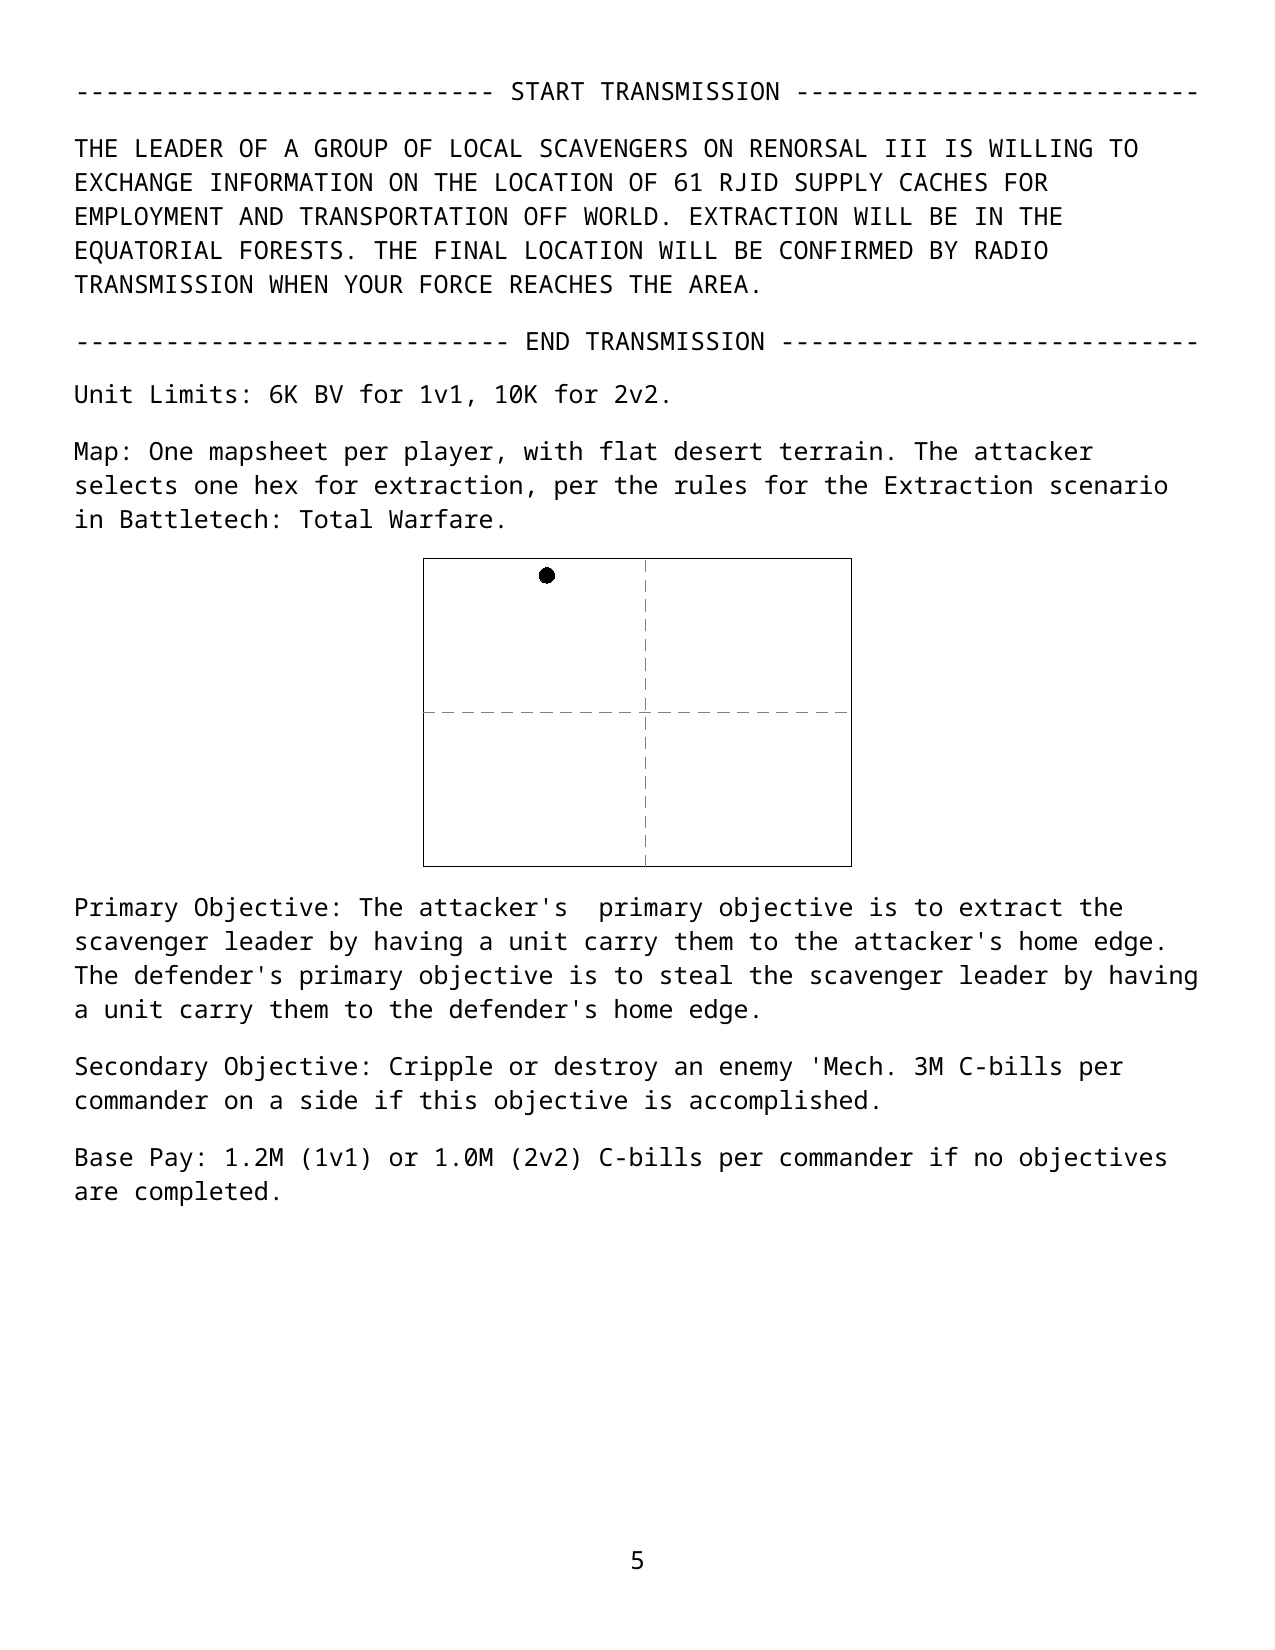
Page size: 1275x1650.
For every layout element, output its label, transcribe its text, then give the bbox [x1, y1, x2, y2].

subtitle MISSION 1 [73, 357, 1201, 377]
text ----------------------------- END TRANSMISSION ---------------------------- [73, 301, 1201, 357]
text Primary Objective: The attacker's primary objective is to extract the scavenger leader by having a unit carry them to the attacker's home edge. The defender's primary objective is to steal the scavenger leader by having a unit carry them to the defender's home edge. [73, 890, 1201, 1026]
text Map: One mapsheet per player, with flat desert terrain. The attacker selects one hex for extraction, per the rules for the Extraction scenario in Battletech: Total Warfare. [73, 433, 1201, 536]
text Secondary Objective: Cripple or destroy an enemy 'Mech. 3M C-bills per commander on a side if this objective is accomplished. [73, 1049, 1201, 1117]
text Base Pay: 1.2M (1v1) or 1.0M (2v2) C-bills per commander if no objectives are completed. [73, 1139, 1201, 1208]
text Unit Limits: 6K BV for 1v1, 10K for 2v2. [73, 377, 1201, 411]
text ---------------------------- START TRANSMISSION --------------------------- [73, 73, 1201, 108]
text THE LEADER OF A GROUP OF LOCAL SCAVENGERS ON RENORSAL III IS WILLING TO EXCHANGE INFORMATION ON THE LOCATION OF 61 RJID SUPPLY CACHES FOR EMPLOYMENT AND TRANSPORTATION OFF WORLD. EXTRACTION WILL BE IN THE EQUATORIAL FORESTS. THE FINAL LOCATION WILL BE CONFIRMED BY RADIO TRANSMISSION WHEN YOUR FORCE REACHES THE AREA. [73, 108, 1201, 301]
